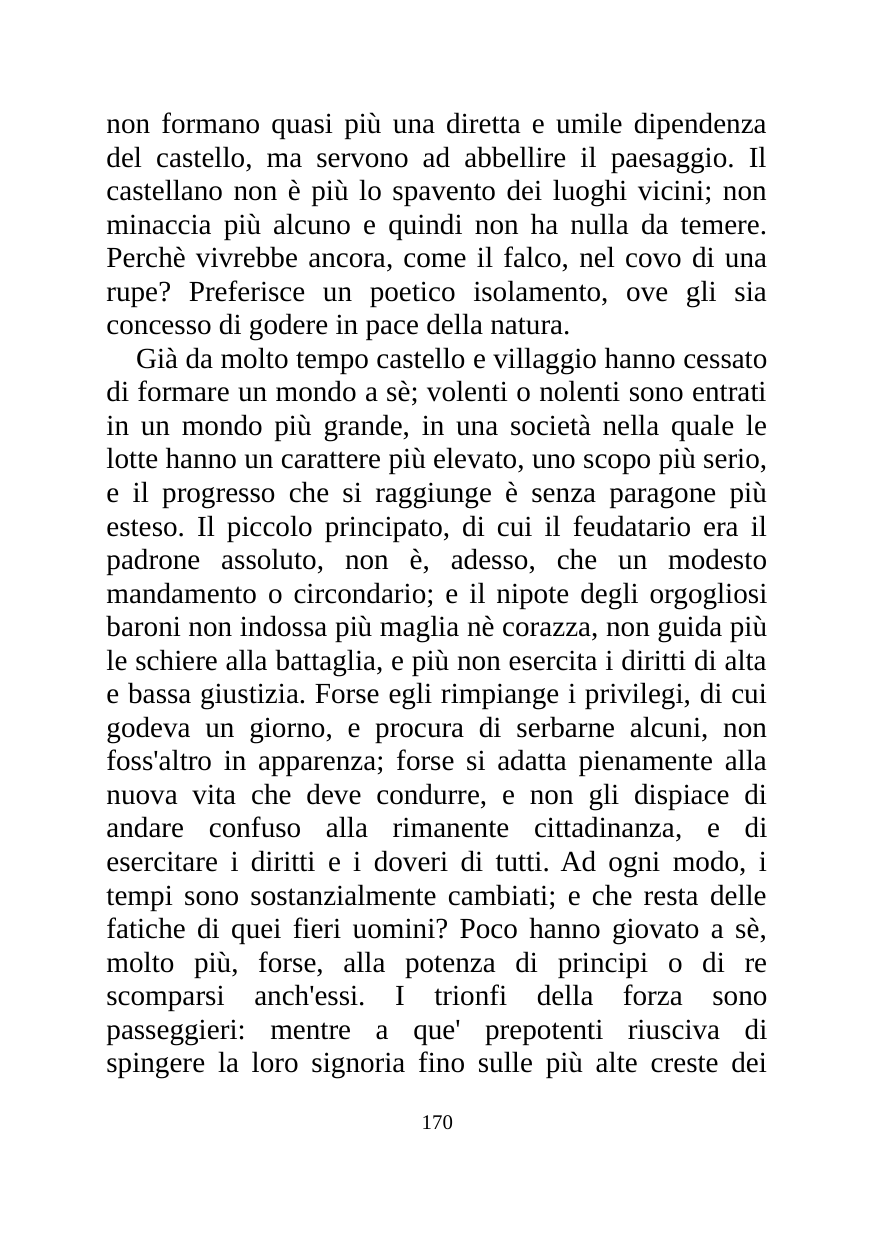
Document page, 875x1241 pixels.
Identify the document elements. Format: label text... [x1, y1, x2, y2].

text Già da molto tempo castello e villaggio hanno cessato di formare un mondo a sè; volenti o nolenti sono entrati in un mondo più grande, in una società nella quale le lotte hanno un carattere più elevato, uno scopo più serio, e il progresso che si raggiunge è senza paragone più esteso. Il piccolo principato, di cui il feudatario era il padrone assoluto, non è, adesso, che un modesto mandamento o circondario; e il nipote degli orgogliosi baroni non indossa più maglia nè corazza, non guida più le schiere alla battaglia, e più non esercita i diritti di alta e bassa giustizia. Forse egli rimpiange i privilegi, di cui godeva un giorno, e procura di serbarne alcuni, non foss'altro in apparenza; forse si adatta pienamente alla nuova vita che deve condurre, e non gli dispiace di andare confuso alla rimanente cittadinanza, e di esercitare i diritti e i doveri di tutti. Ad ogni modo, i tempi sono sostanzialmente cambiati; e che resta delle fatiche di quei fieri uomini? Poco hanno giovato a sè, molto più, forse, alla potenza di principi o di re scomparsi anch'essi. I trionfi della forza sono passeggieri: mentre a que' prepotenti riusciva di spingere la loro signoria fino sulle più alte creste dei [106, 341, 768, 1079]
text non formano quasi più una diretta e umile dipendenza del castello, ma servono ad abbellire il paesaggio. Il castellano non è più lo spavento dei luoghi vicini; non minaccia più alcuno e quindi non ha nulla da temere. Perchè vivrebbe ancora, come il falco, nel covo di una rupe? Preferisce un poetico isolamento, ove gli sia concesso di godere in pace della natura. [106, 106, 768, 341]
